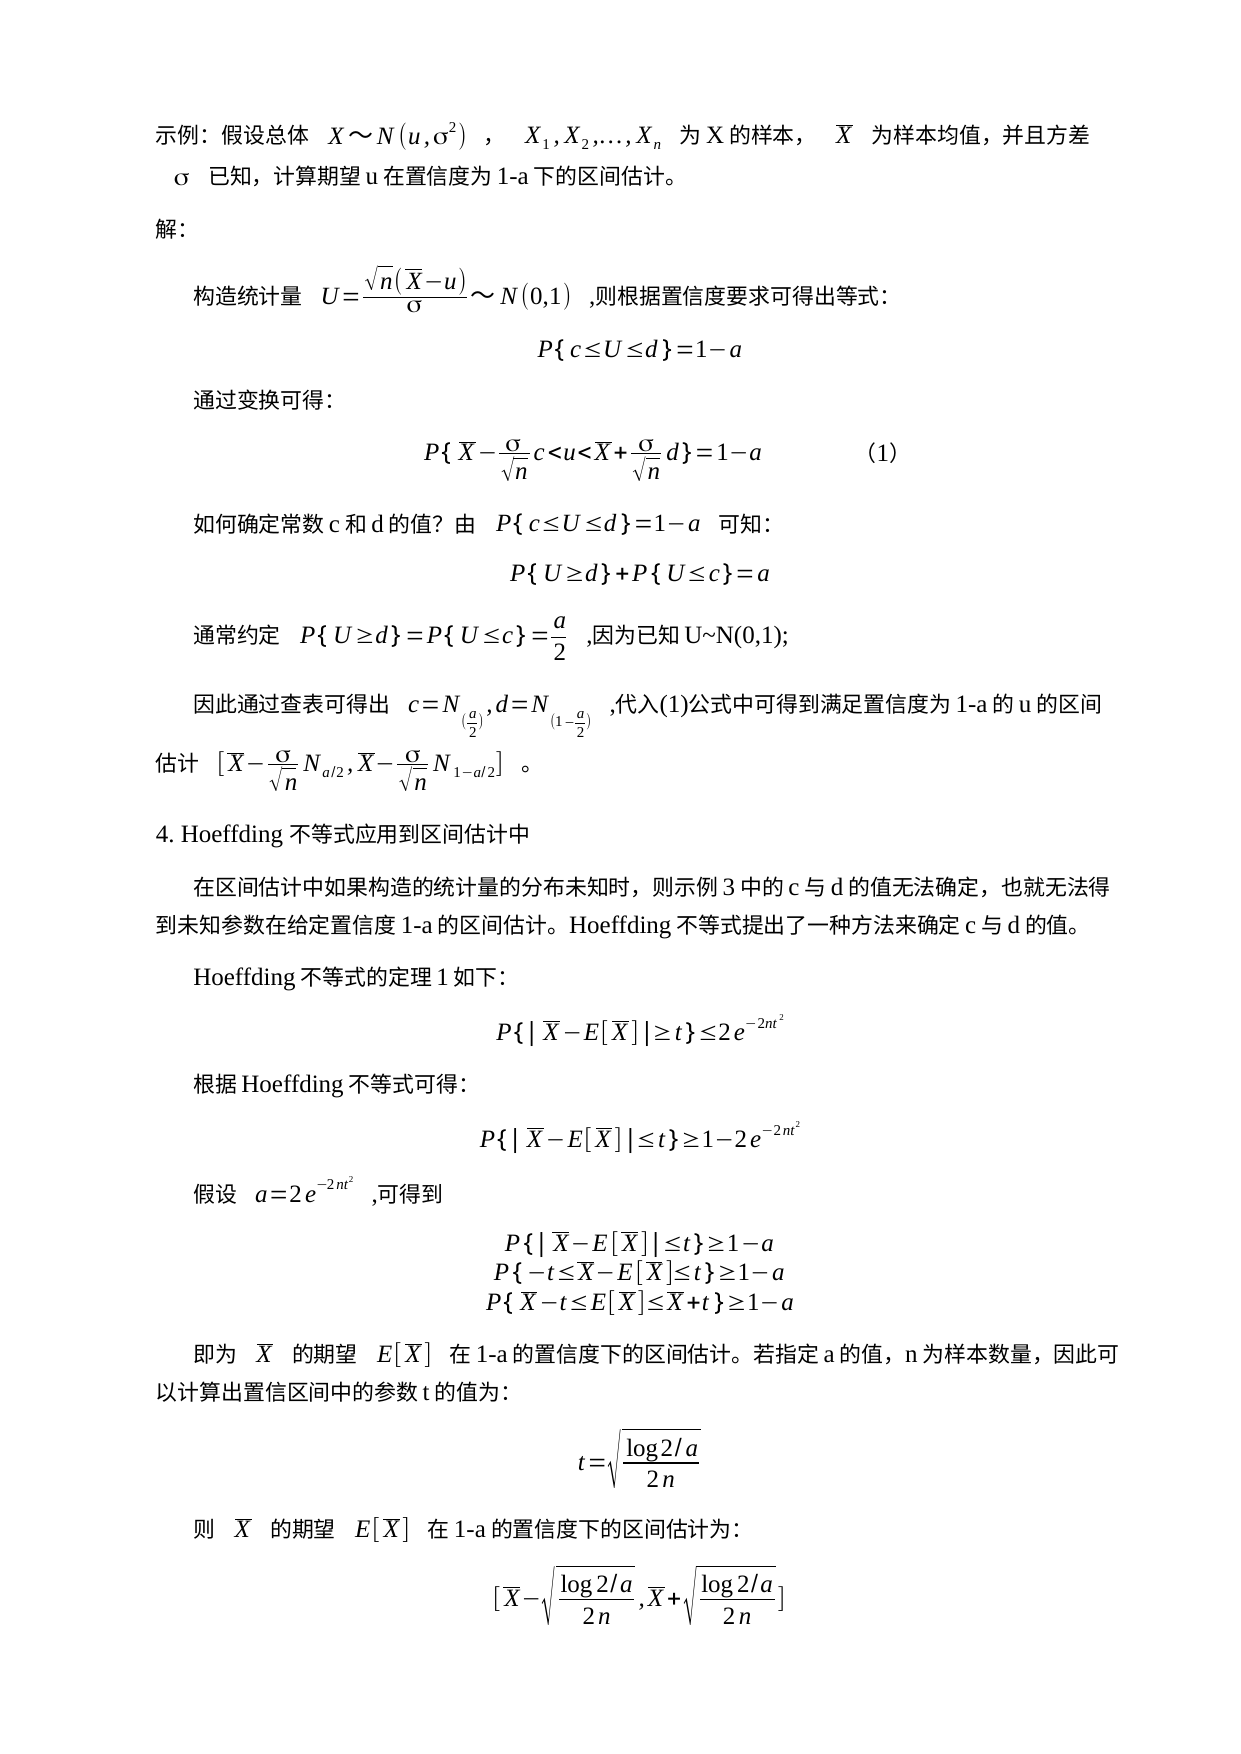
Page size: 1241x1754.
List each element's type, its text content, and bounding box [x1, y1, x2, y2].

text 通过变换可得： [156, 383, 1122, 415]
text 示例：假设总体，为X的样本，为样本均值，并且方差已知，计算期望u在置信度为1-a下的区间估计。 [156, 118, 1122, 191]
text Hoeffding不等式的定理1如下： [156, 960, 1122, 992]
text 则的期望在1-a的置信度下的区间估计为： [156, 1512, 1122, 1544]
text 假设,可得到 [156, 1174, 1122, 1208]
text 因此通过查表可得出,代入(1)公式中可得到满足置信度为1-a的u的区间估计。 [156, 687, 1122, 796]
text 根据Hoeffding不等式可得： [156, 1067, 1122, 1099]
text 通常约定,因为已知U~N(0,1); [156, 607, 1122, 666]
text 如何确定常数c和d的值？由可知： [156, 507, 1122, 538]
text 解： [156, 212, 1122, 243]
text 4. Hoeffding 不等式应用到区间估计中 [156, 817, 1122, 849]
text 在区间估计中如果构造的统计量的分布未知时，则示例3中的c与d的值无法确定，也就无法得到未知参数在给定置信度1-a的区间估计。Hoeffding不等式提出了一种方法来确定c与d的值。 [156, 870, 1122, 939]
text 即为的期望在1-a的置信度下的区间估计。若指定a的值，n为样本数量，因此可以计算出置信区间中的参数t的值为： [156, 1337, 1122, 1407]
text （1） [156, 436, 1122, 486]
text 构造统计量,则根据置信度要求可得出等式： [156, 264, 1122, 314]
